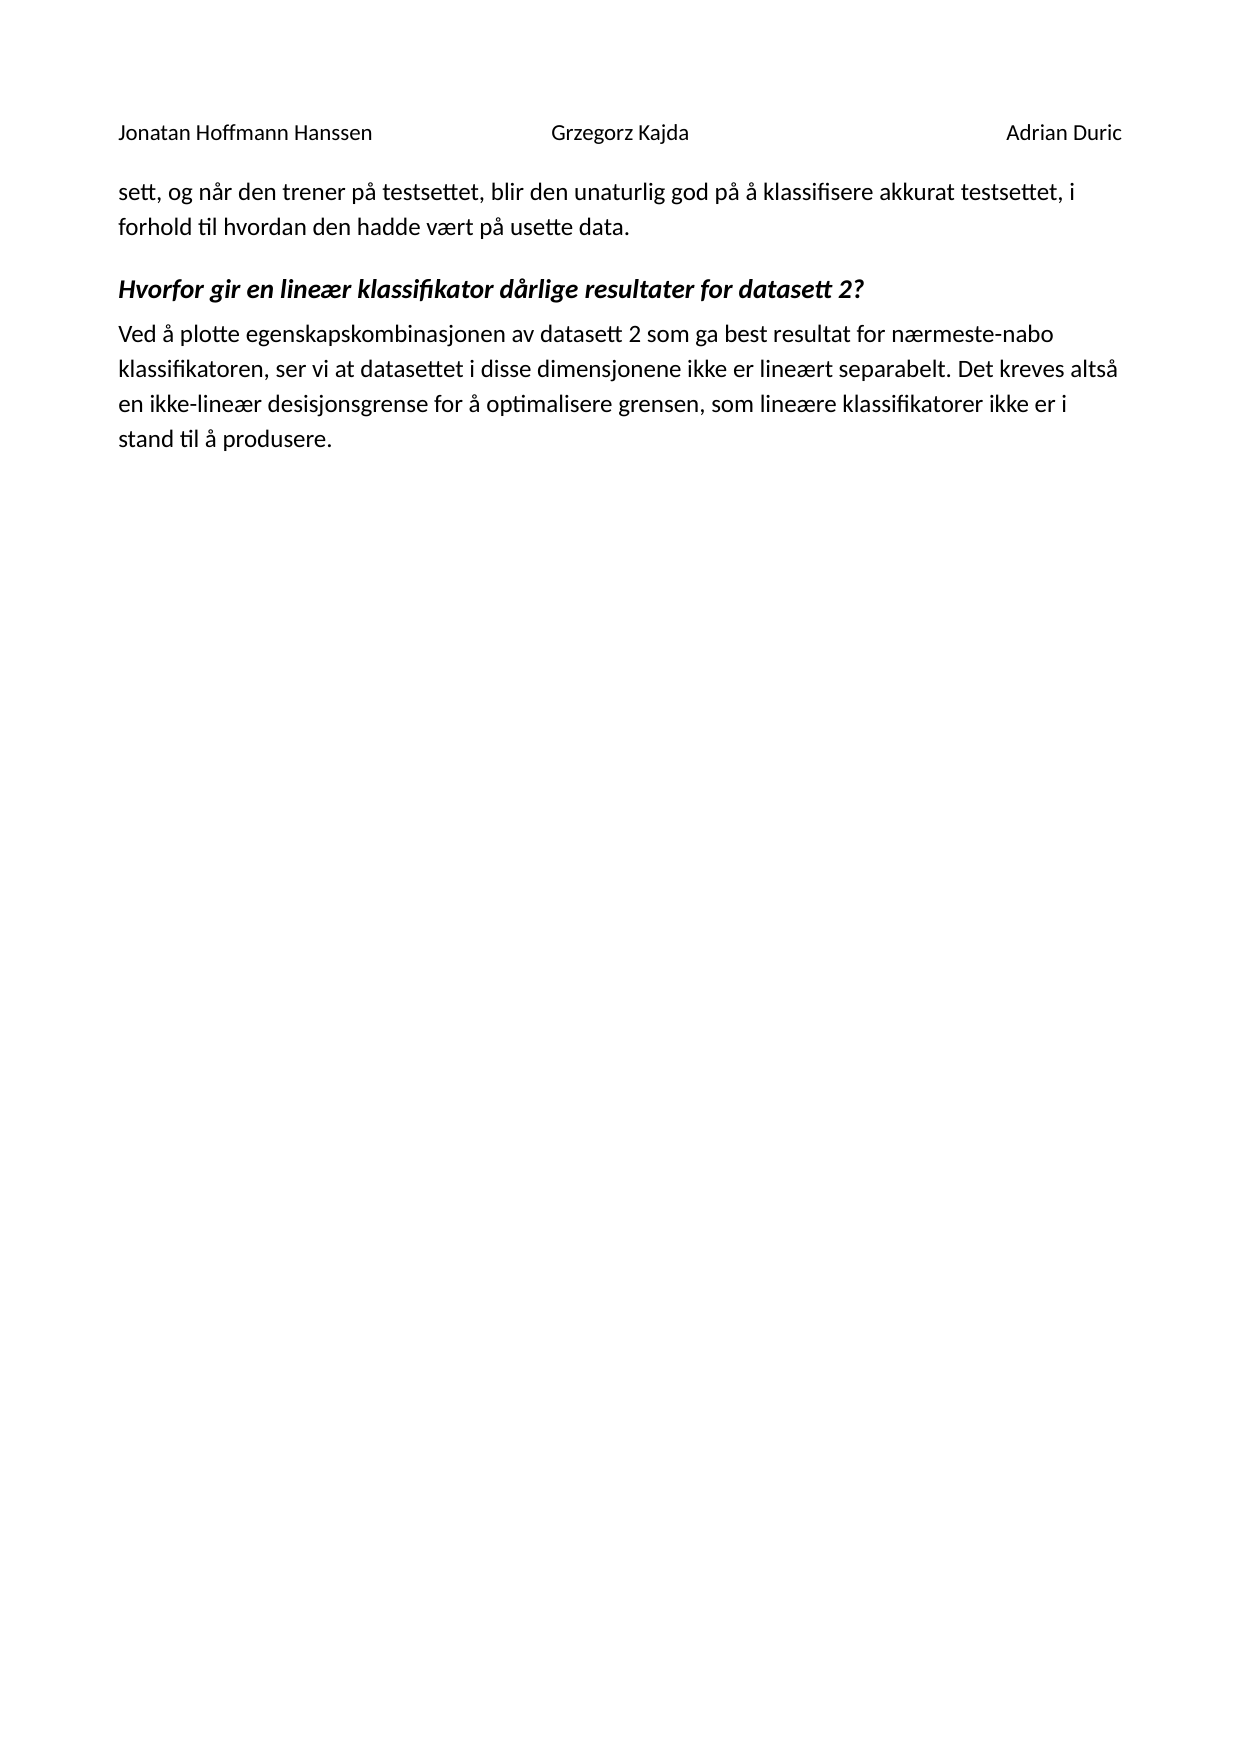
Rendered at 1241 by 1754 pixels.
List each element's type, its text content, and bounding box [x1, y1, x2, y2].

text sett, og når den trener på testsettet, blir den unaturlig god på å klassifisere akkurat testsettet, i forhold til hvordan den hadde vært på usette data. [118, 176, 1122, 241]
subtitle Hvorfor gir en lineær klassifikator dårlige resultater for datasett 2? [118, 273, 1122, 306]
text Ved å plotte egenskapskombinasjonen av datasett 2 som ga best resultat for nærmeste-nabo klassifikatoren, ser vi at datasettet i disse dimensjonene ikke er lineært separabelt. Det kreves altså en ikke-lineær desisjonsgrense for å optimalisere grensen, som lineære klassifikatorer ikke er i stand til å produsere. [118, 318, 1122, 454]
